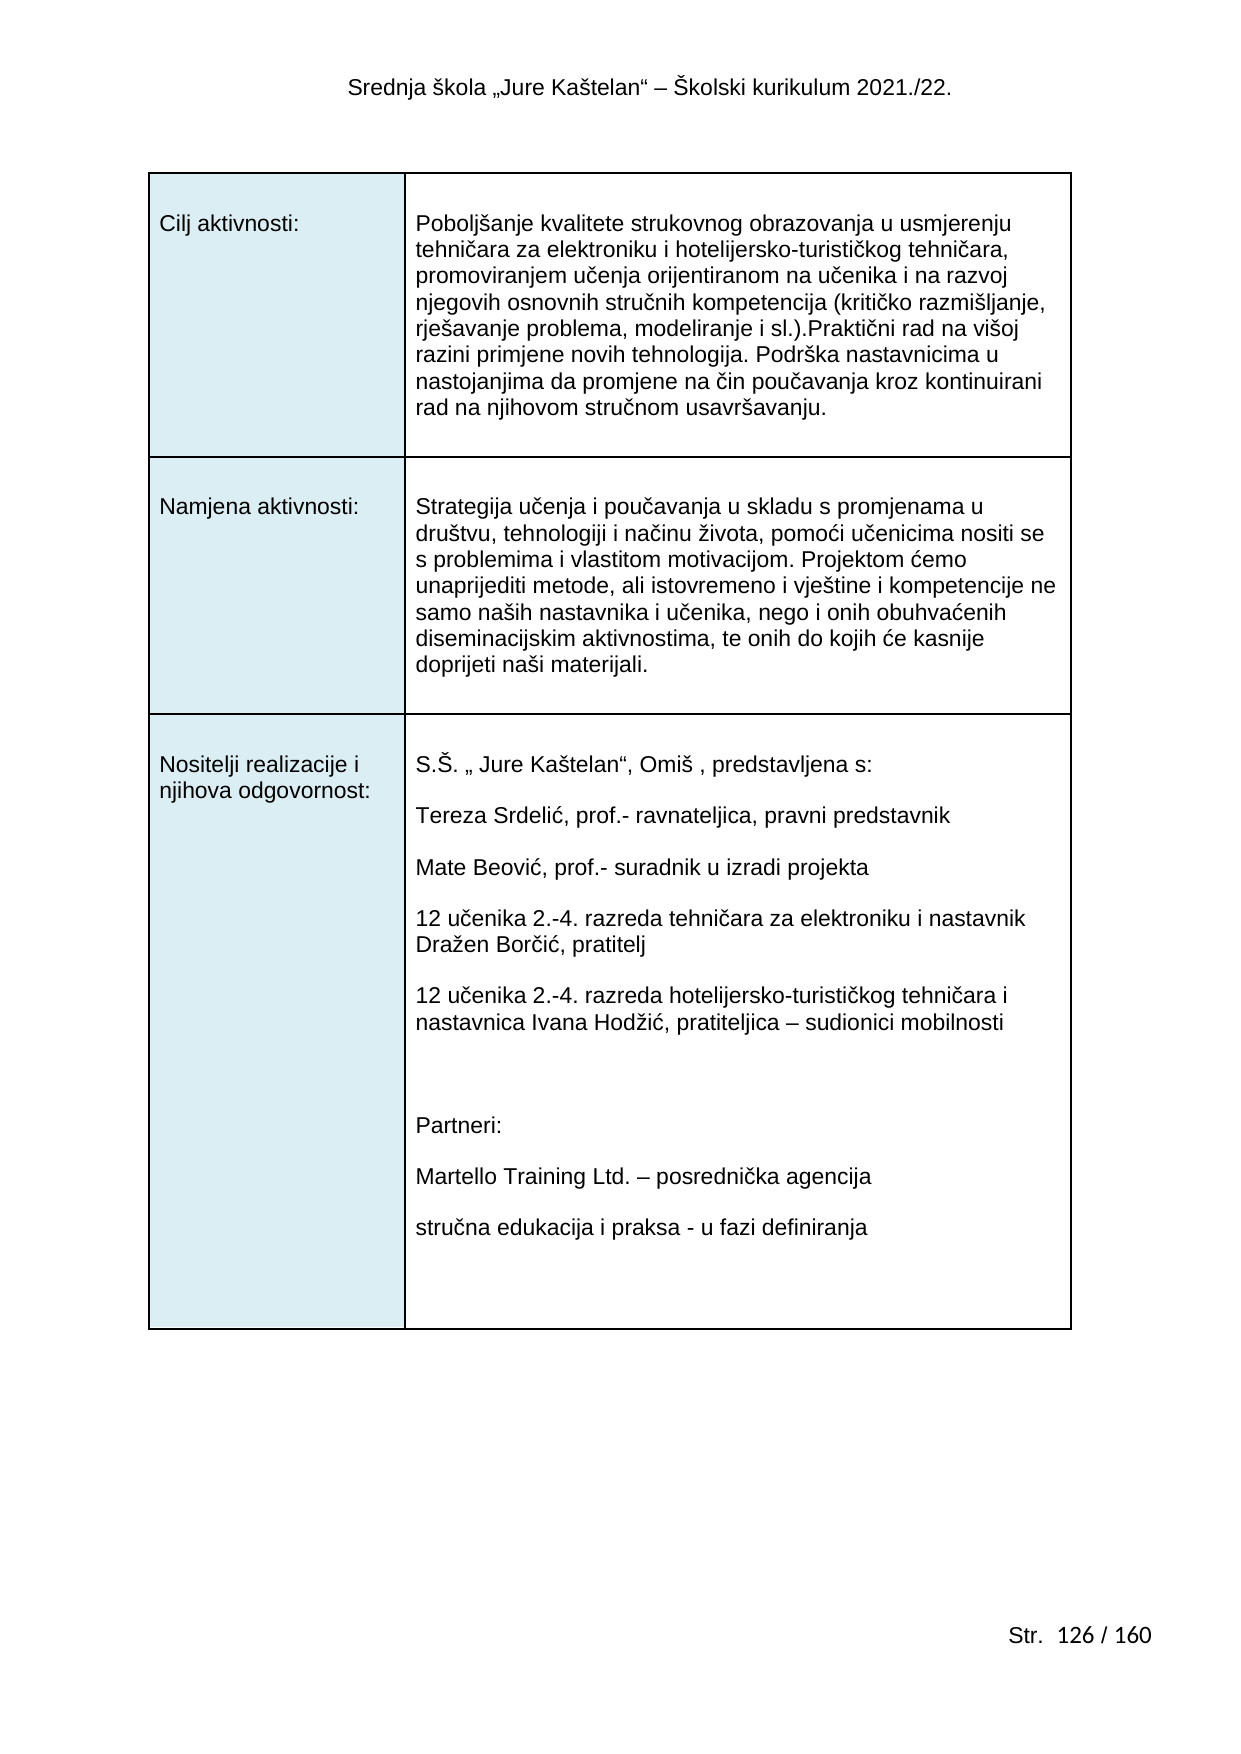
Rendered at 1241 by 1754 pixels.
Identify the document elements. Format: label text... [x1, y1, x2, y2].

table_cell S.Š. „ Jure Kaštelan“, Omiš , predstavljena s: Tereza Srdelić, prof.- ravnateljica, pravni predstavnik Mate Beović, prof.- suradnik u izradi projekta 12 učenika 2.-4. razreda tehničara za elektroniku i nastavnik Dražen Borčić, pratitelj 12 učenika 2.-4. razreda hotelijersko-turističkog tehničara i nastavnica Ivana Hodžić, pratiteljica – sudionici mobilnosti Partneri: Martello Training Ltd. – posrednička agencija stručna edukacija i praksa - u fazi definiranja [406, 715, 1070, 1327]
table_cell Strategija učenja i poučavanja u skladu s promjenama u društvu, tehnologiji i načinu života, pomoći učenicima nositi se s problemima i vlastitom motivacijom. Projektom ćemo unaprijediti metode, ali istovremeno i vještine i kompetencije ne samo naših nastavnika i učenika, nego i onih obuhvaćenih diseminacijskim aktivnostima, te onih do kojih će kasnije doprijeti naši materijali. [406, 458, 1070, 713]
table_header Poboljšanje kvalitete strukovnog obrazovanja u usmjerenju tehničara za elektroniku i hotelijersko-turističkog tehničara, promoviranjem učenja orijentiranom na učenika i na razvoj njegovih osnovnih stručnih kompetencija (kritičko razmišljanje, rješavanje problema, modeliranje i sl.).Praktični rad na višoj razini primjene novih tehnologija. Podrška nastavnicima u nastojanjima da promjene na čin poučavanja kroz kontinuirani rad na njihovom stručnom usavršavanju. [406, 174, 1070, 456]
table_header Cilj aktivnosti: [150, 174, 404, 456]
table_cell Namjena aktivnosti: [150, 458, 404, 713]
table_cell Nositelji realizacije i njihova odgovornost: [150, 715, 404, 1327]
